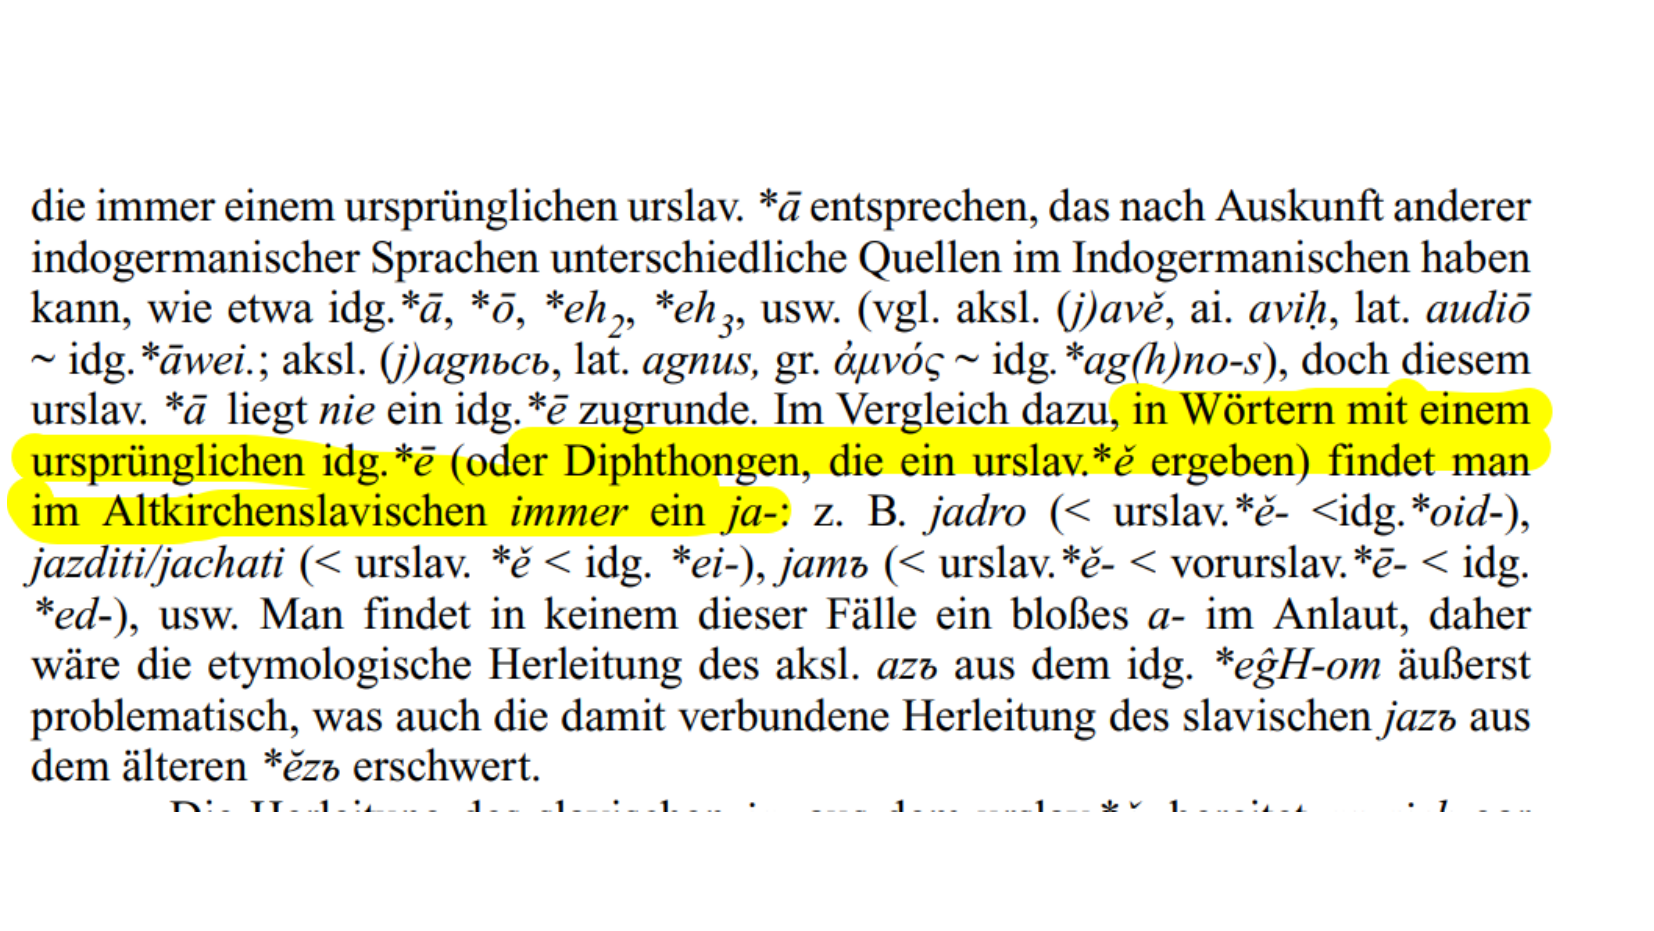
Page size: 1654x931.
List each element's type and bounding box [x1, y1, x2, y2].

picture [7, 177, 1595, 812]
